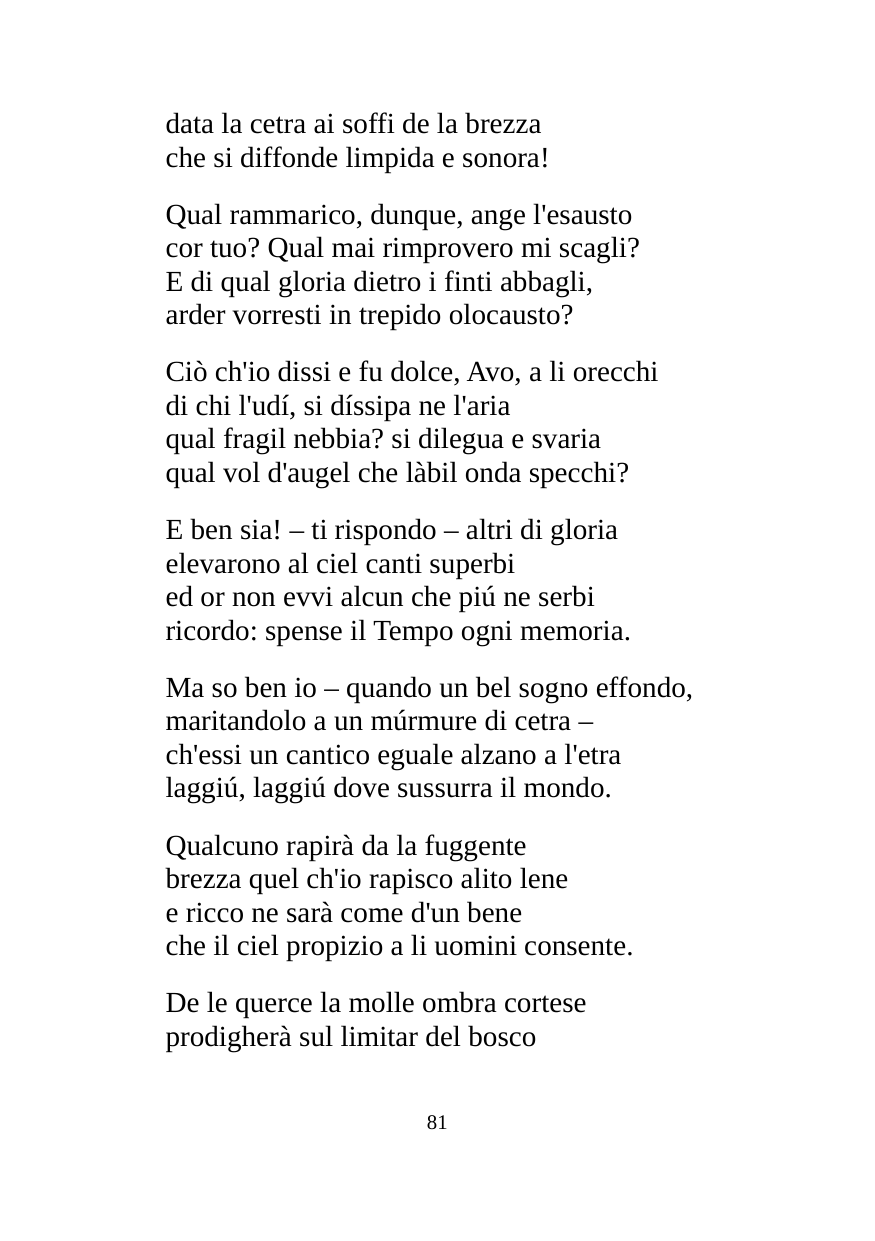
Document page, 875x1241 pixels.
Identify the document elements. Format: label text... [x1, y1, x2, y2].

text De le querce la molle ombra cortese prodigherà sul limitar del bosco [165, 985, 768, 1052]
text data la cetra ai soffi de la brezza che si diffonde limpida e sonora! [165, 106, 768, 173]
text Ciò ch'io dissi e fu dolce, Avo, a li orecchi di chi l'udí, si díssipa ne l'aria qual fragil nebbia? si dilegua e svaria qual vol d'augel che làbil onda specchi? [165, 354, 768, 489]
text Ma so ben io – quando un bel sogno effondo, maritandolo a un múrmure di cetra – ch'essi un cantico eguale alzano a l'etra laggiú, laggiú dove sussurra il mondo. [165, 670, 768, 804]
text Qual rammarico, dunque, ange l'esausto cor tuo? Qual mai rimprovero mi scagli? E di qual gloria dietro i finti abbagli, arder vorresti in trepido olocausto? [165, 197, 768, 331]
text E ben sia! – ti rispondo – altri di gloria elevarono al ciel canti superbi ed or non evvi alcun che piú ne serbi ricordo: spense il Tempo ogni memoria. [165, 512, 768, 646]
text Qualcuno rapirà da la fuggente brezza quel ch'io rapisco alito lene e ricco ne sarà come d'un bene che il ciel propizio a li uomini consente. [165, 828, 768, 962]
